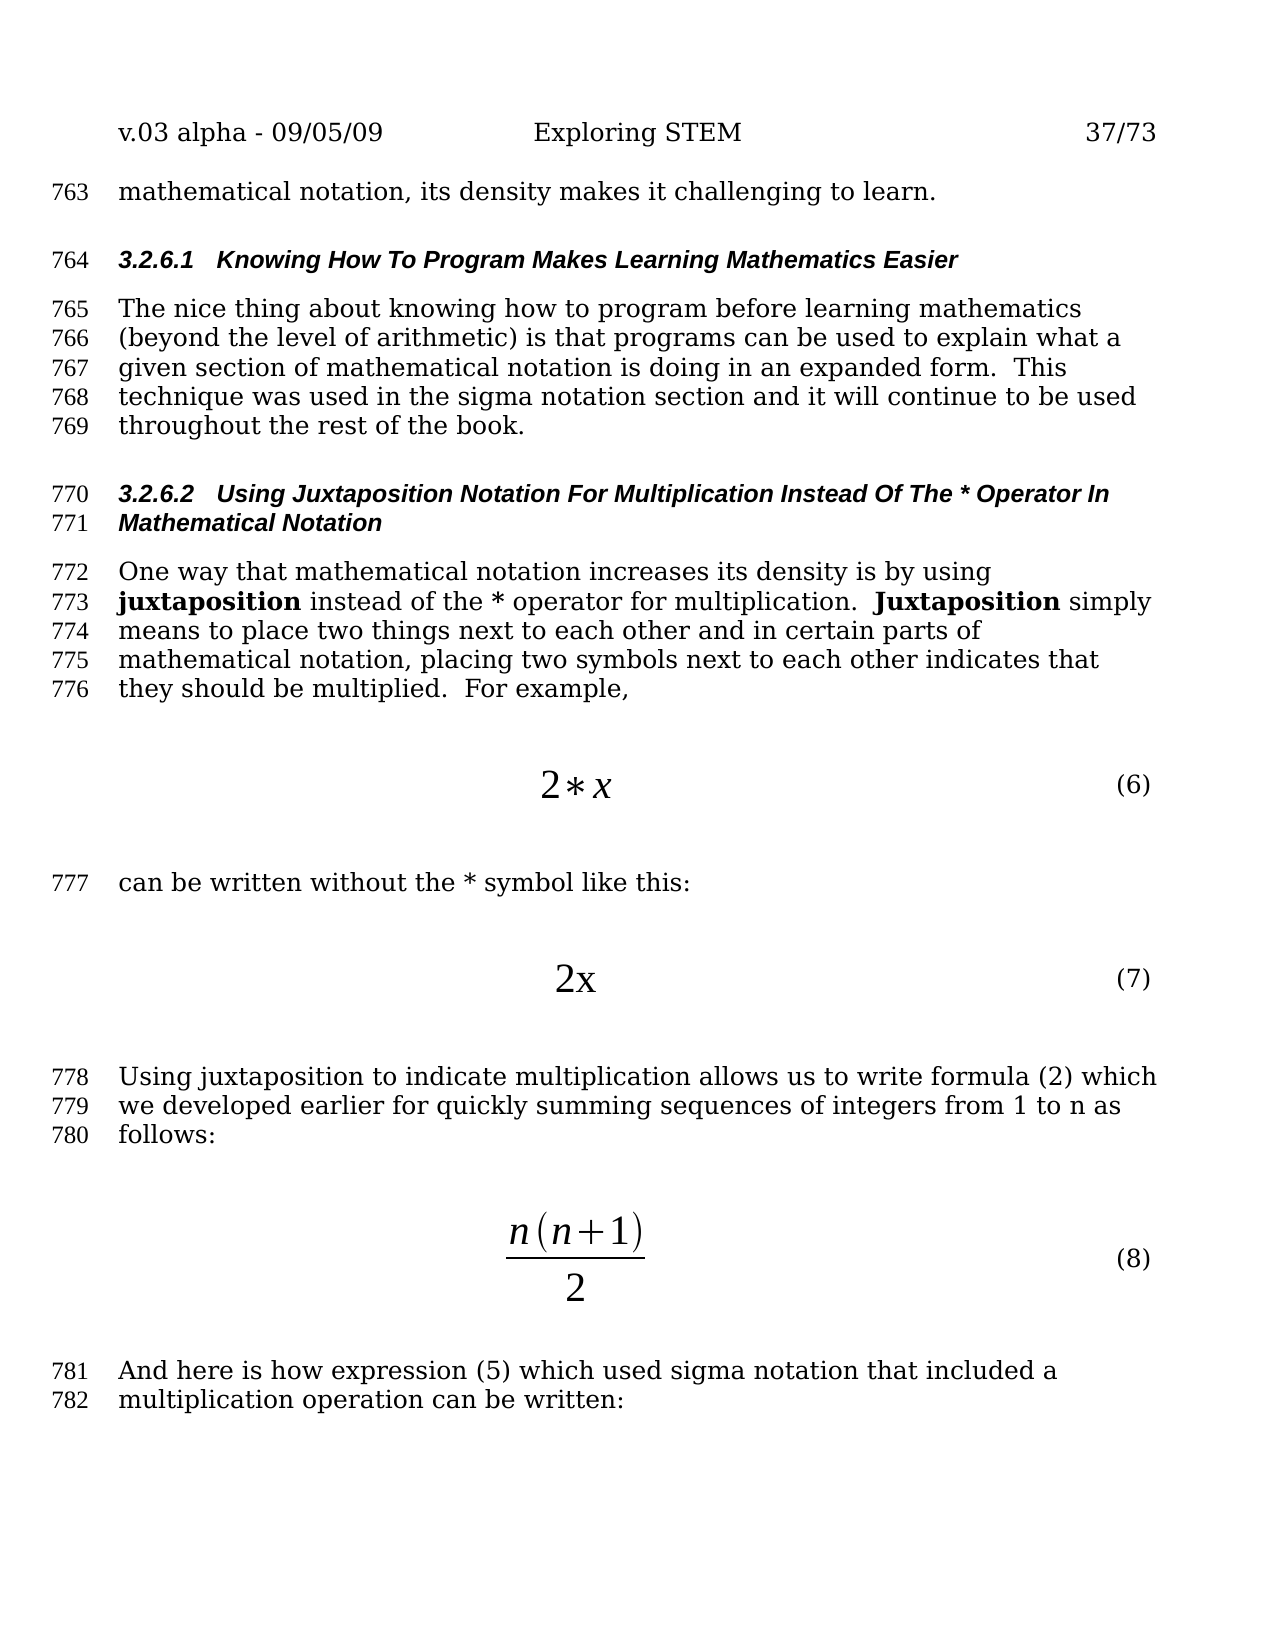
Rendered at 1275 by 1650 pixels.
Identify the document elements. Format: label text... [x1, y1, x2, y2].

text And here is how expression (5) which used sigma notation that included a multiplication operation can be written: [118, 1356, 1157, 1415]
text mathematical notation, its density makes it challenging to learn. [118, 177, 1157, 206]
table_header [118, 1200, 1041, 1318]
text One way that mathematical notation increases its density is by using juxtaposition instead of the * operator for multiplication. Juxtaposition simply means to place two things next to each other and in certain parts of mathematical notation, placing two symbols next to each other indicates that they should be multiplied. For example, [118, 557, 1157, 703]
subtitle Using Juxtaposition Notation For Multiplication Instead Of The * Operator In Mathematical Notation [118, 479, 1157, 536]
text The nice thing about knowing how to program before learning mathematics (beyond the level of arithmetic) is that programs can be used to explain what a given section of mathematical notation is doing in an expanded form. This technique was used in the sigma notation section and it will continue to be used throughout the rest of the book. [118, 294, 1157, 440]
text can be written without the * symbol like this: [118, 868, 1157, 897]
subtitle Knowing How To Program Makes Learning Mathematics Easier [118, 245, 1157, 273]
table_header (7) [1041, 948, 1157, 1009]
text Using juxtaposition to indicate multiplication allows us to write formula (2) which we developed earlier for quickly summing sequences of integers from 1 to n as follows: [118, 1062, 1157, 1150]
table_header (6) [1041, 754, 1157, 815]
table_header (8) [1041, 1200, 1157, 1318]
table_header [118, 948, 1041, 1009]
table_header [118, 754, 1041, 815]
